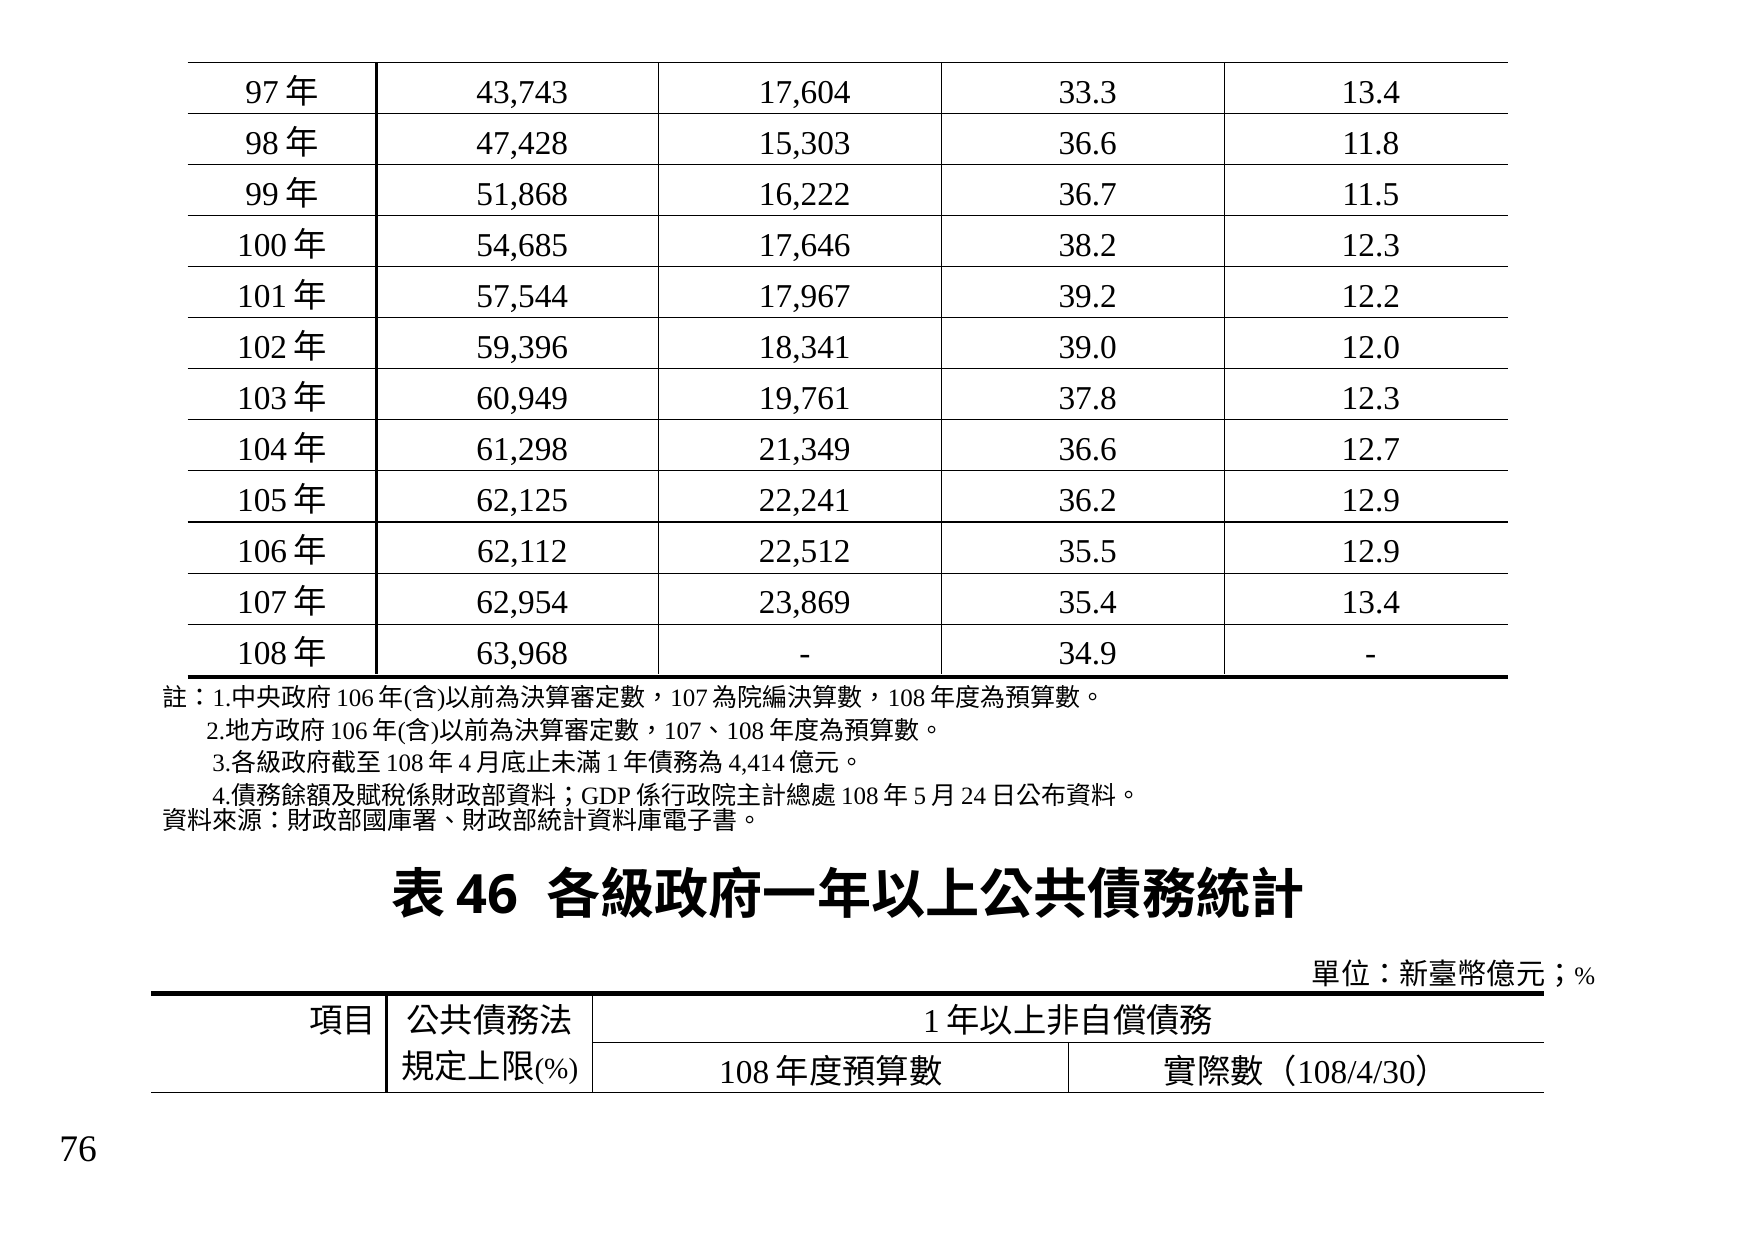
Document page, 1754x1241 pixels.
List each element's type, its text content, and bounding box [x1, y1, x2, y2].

table_cell 實際數（108/4/30） [1069, 1043, 1543, 1092]
table_cell 12.9 [1225, 471, 1507, 521]
table_cell 12.9 [1225, 523, 1507, 572]
table_cell 17,604 [659, 63, 941, 113]
table_cell 43,743 [378, 63, 658, 113]
table_cell 12.3 [1225, 216, 1507, 266]
text 註：1.中央政府106年(含)以前為決算審定數，107為院編決算數，108年度為預算數。 [162, 687, 1551, 712]
table_cell 12.3 [1225, 369, 1507, 419]
table_cell - [1225, 625, 1507, 674]
table_cell 36.2 [942, 471, 1224, 521]
text 單位：新臺幣億元；% [74, 958, 1595, 991]
table_cell 16,222 [659, 165, 941, 215]
table_cell 36.6 [942, 114, 1224, 164]
table_cell 102年 [188, 318, 375, 368]
table_cell 97年 [188, 63, 375, 113]
table_header 1年以上非自償債務 [593, 996, 1543, 1042]
table_cell 100年 [188, 216, 375, 266]
text 資料來源：財政部國庫署、財政部統計資料庫電子書。 [162, 809, 1551, 834]
table_cell 17,967 [659, 267, 941, 317]
table_cell 12.2 [1225, 267, 1507, 317]
table_cell 57,544 [378, 267, 658, 317]
table_cell 23,869 [659, 574, 941, 623]
table_cell 51,868 [378, 165, 658, 215]
table_cell - [659, 625, 941, 674]
table_cell 35.5 [942, 523, 1224, 572]
table_cell 108年 [188, 625, 375, 674]
table_cell 22,241 [659, 471, 941, 521]
table_cell 13.4 [1225, 574, 1507, 623]
table_cell 34.9 [942, 625, 1224, 674]
table_cell 61,298 [378, 420, 658, 470]
table_cell 11.8 [1225, 114, 1507, 164]
table_cell 60,949 [378, 369, 658, 419]
table_header 公共債務法 規定上限(%) [388, 996, 592, 1092]
table_cell 108年度預算數 [593, 1043, 1068, 1092]
table_cell 104年 [188, 420, 375, 470]
table_cell 54,685 [378, 216, 658, 266]
table_cell 36.6 [942, 420, 1224, 470]
table_cell 107年 [188, 574, 375, 623]
table_cell 39.0 [942, 318, 1224, 368]
table_cell 15,303 [659, 114, 941, 164]
table_cell 12.0 [1225, 318, 1507, 368]
table_cell 36.7 [942, 165, 1224, 215]
table_cell 38.2 [942, 216, 1224, 266]
table_cell 19,761 [659, 369, 941, 419]
table_cell 17,646 [659, 216, 941, 266]
table_cell 47,428 [378, 114, 658, 164]
text 4.債務餘額及賦稅係財政部資料；GDP係行政院主計總處108年5月24日公布資料。 [59, 784, 1551, 809]
text 3.各級政府截至108年4月底止未滿1年債務為4,414億元。 [59, 752, 1551, 777]
table_header 項目 [151, 996, 385, 1092]
table_cell 22,512 [659, 523, 941, 572]
table_cell 37.8 [942, 369, 1224, 419]
table_cell 35.4 [942, 574, 1224, 623]
table_cell 103年 [188, 369, 375, 419]
table_cell 99年 [188, 165, 375, 215]
table_cell 21,349 [659, 420, 941, 470]
table_cell 101年 [188, 267, 375, 317]
table_cell 12.7 [1225, 420, 1507, 470]
table_cell 59,396 [378, 318, 658, 368]
table_cell 33.3 [942, 63, 1224, 113]
table_cell 62,112 [378, 523, 658, 572]
table_cell 62,125 [378, 471, 658, 521]
table_cell 39.2 [942, 267, 1224, 317]
subtitle 表46 各級政府一年以上公共債務統計 [59, 834, 1636, 947]
table_cell 106年 [188, 523, 375, 572]
table_cell 63,968 [378, 625, 658, 674]
table_cell 98年 [188, 114, 375, 164]
table_cell 13.4 [1225, 63, 1507, 113]
table_cell 18,341 [659, 318, 941, 368]
table_cell 105年 [188, 471, 375, 521]
table_cell 11.5 [1225, 165, 1507, 215]
table_cell 62,954 [378, 574, 658, 623]
text 2.地方政府106年(含)以前為決算審定數，107、108年度為預算數。 [200, 719, 1551, 744]
